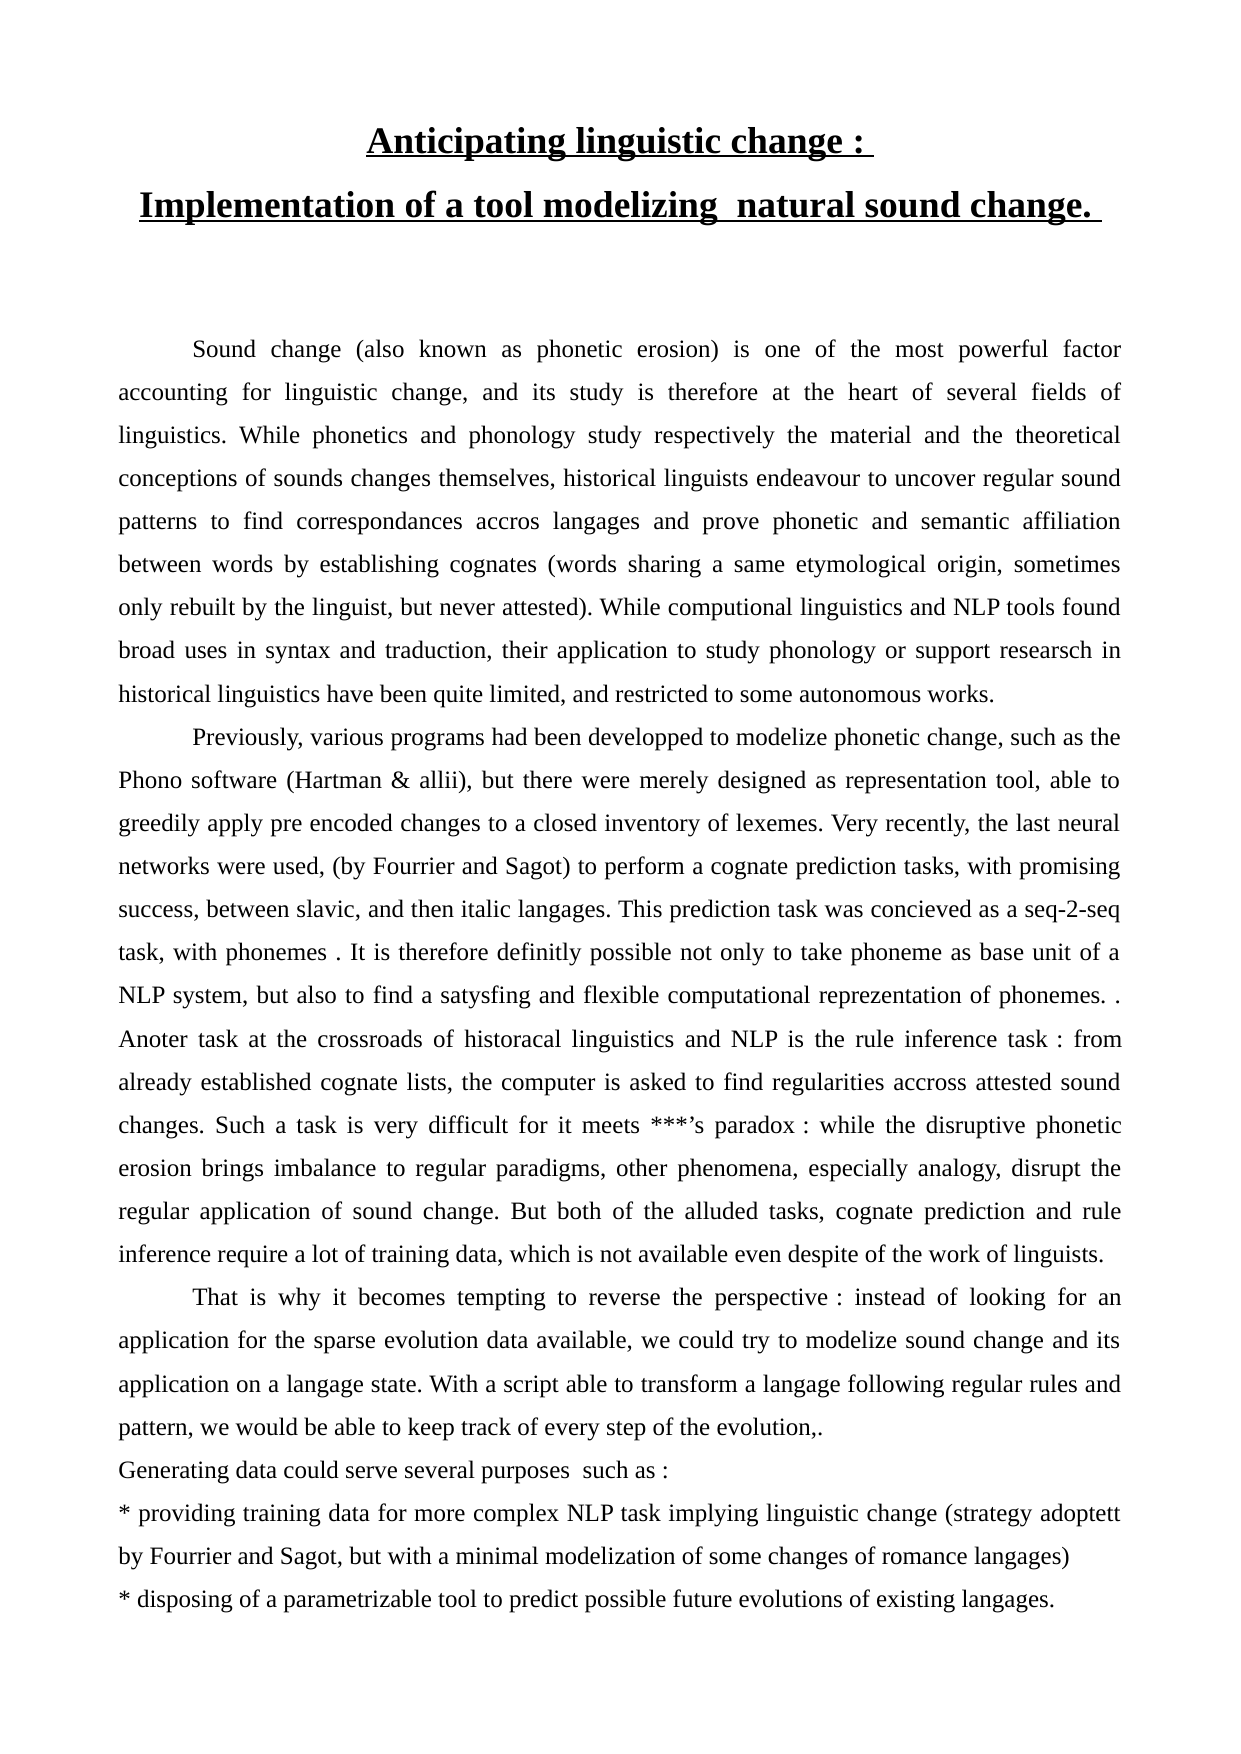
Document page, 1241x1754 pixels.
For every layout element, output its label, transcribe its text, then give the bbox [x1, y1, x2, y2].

text That is why it becomes tempting to reverse the perspective : instead of looking for an application for the sparse evolution data available, we could try to modelize sound change and its application on a langage state. With a script able to transform a langage following regular rules and pattern, we would be able to keep track of every step of the evolution,. [118, 1282, 1122, 1441]
text Previously, various programs had been developped to modelize phonetic change, such as the Phono software (Hartman & allii), but there were merely designed as representation tool, able to greedily apply pre encoded changes to a closed inventory of lexemes. Very recently, the last neural networks were used, (by Fourrier and Sagot) to perform a cognate prediction tasks, with promising success, between slavic, and then italic langages. This prediction task was concieved as a seq-2-seq task, with phonemes . It is therefore definitly possible not only to take phoneme as base unit of a NLP system, but also to find a satysfing and flexible computational reprezentation of phonemes. . Anoter task at the crossroads of historacal linguistics and NLP is the rule inference task : from already established cognate lists, the computer is asked to find regularities accross attested sound changes. Such a task is very difficult for it meets ***’s paradox : while the disruptive phonetic erosion brings imbalance to regular paradigms, other phenomena, especially analogy, disrupt the regular application of sound change. But both of the alluded tasks, cognate prediction and rule inference require a lot of training data, which is not available even despite of the work of linguists. [118, 722, 1122, 1268]
text * disposing of a parametrizable tool to predict possible future evolutions of existing langages. [118, 1584, 1122, 1613]
text Sound change (also known as phonetic erosion) is one of the most powerful factor accounting for linguistic change, and its study is therefore at the heart of several fields of linguistics. While phonetics and phonology study respectively the material and the theoretical conceptions of sounds changes themselves, historical linguists endeavour to uncover regular sound patterns to find correspondances accros langages and prove phonetic and semantic affiliation between words by establishing cognates (words sharing a same etymological origin, sometimes only rebuilt by the linguist, but never attested). While computional linguistics and NLP tools found broad uses in syntax and traduction, their application to study phonology or support researsch in historical linguistics have been quite limited, and restricted to some autonomous works. [118, 334, 1122, 707]
text Implementation of a tool modelizing natural sound change. [118, 183, 1122, 226]
text Generating data could serve several purposes such as : [118, 1455, 1122, 1484]
text * providing training data for more complex NLP task implying linguistic change (strategy adoptett by Fourrier and Sagot, but with a minimal modelization of some changes of romance langages) [118, 1498, 1122, 1570]
text Anticipating linguistic change : [118, 118, 1122, 161]
